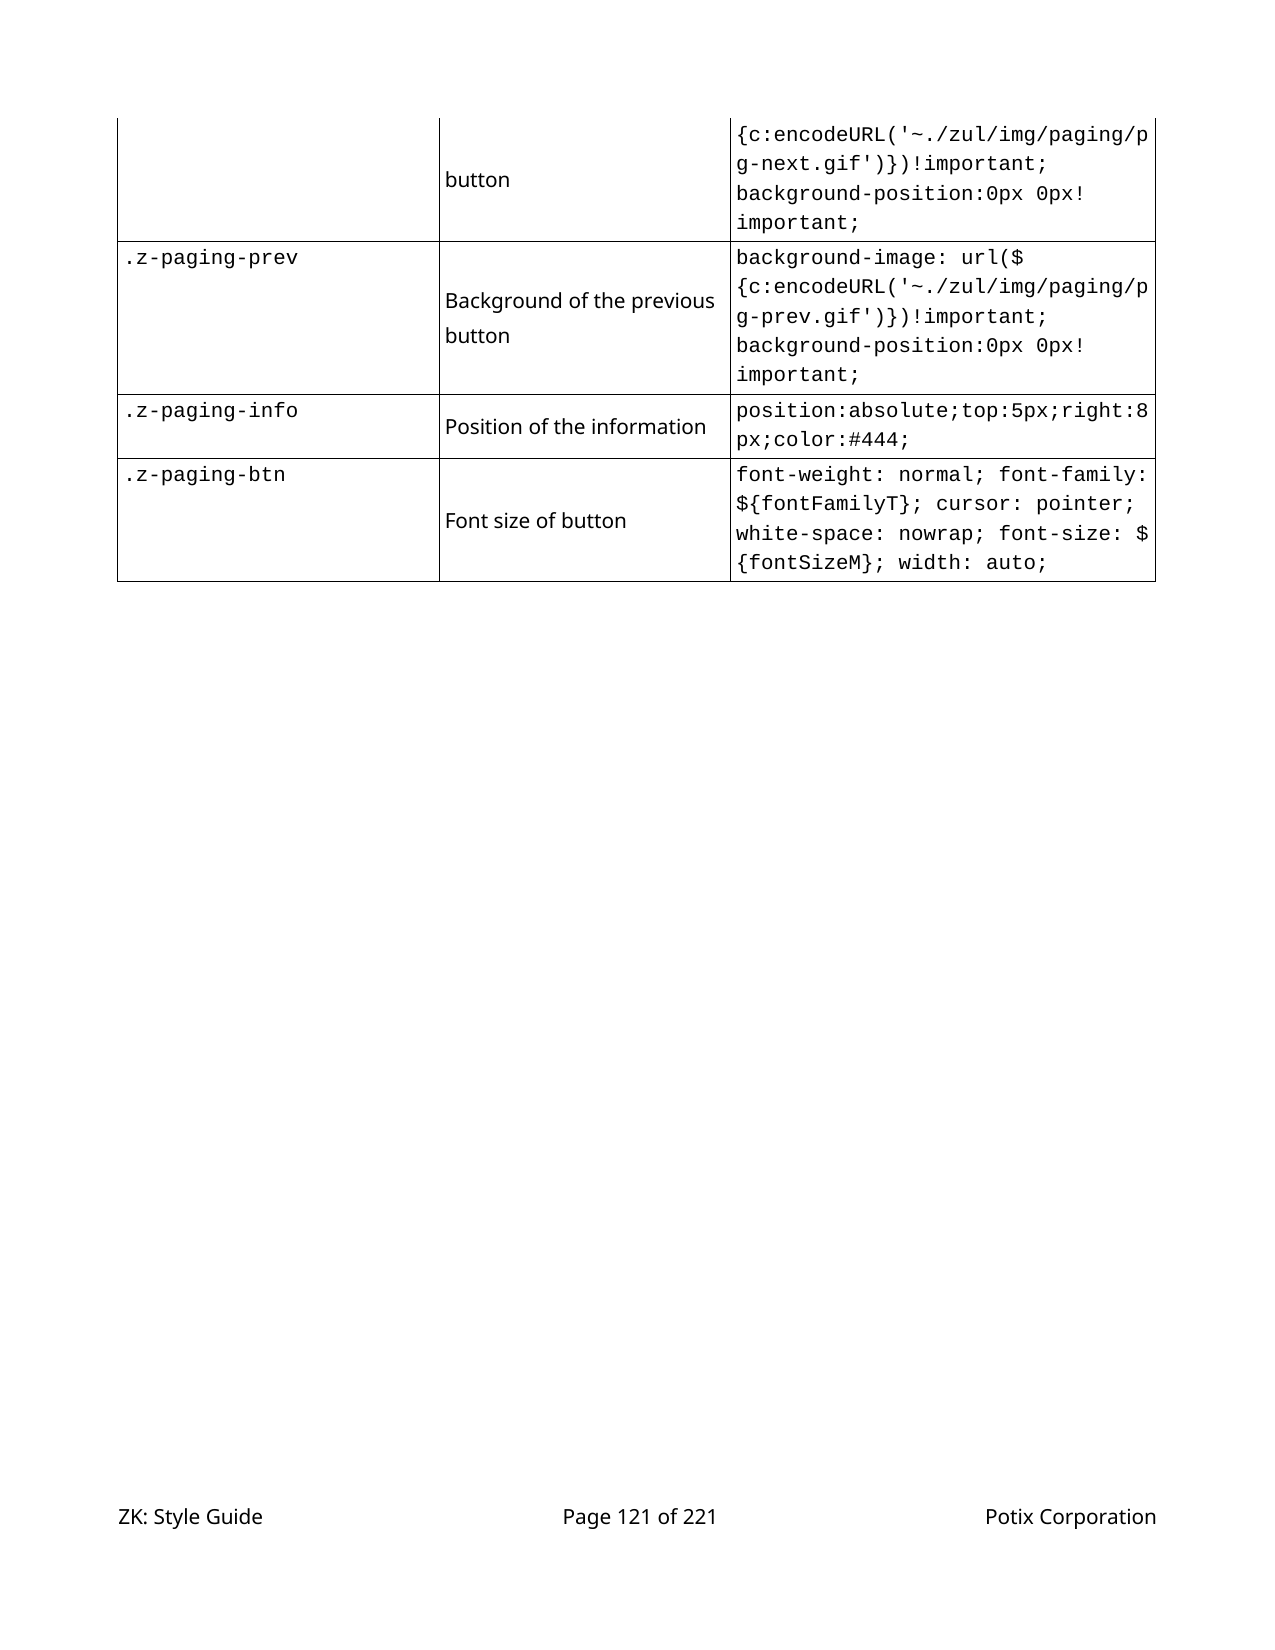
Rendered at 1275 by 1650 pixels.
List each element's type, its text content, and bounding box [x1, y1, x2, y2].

table_cell {c:encodeURL('~./zul/img/paging/pg-next.gif')})!important; background-position:0px 0px!important; [731, 118, 1155, 241]
table_cell button [440, 118, 730, 241]
table_cell font-weight: normal; font-family: ${fontFamilyT}; cursor: pointer; white-space: nowrap; font-size: ${fontSizeM}; width: auto; [731, 459, 1155, 581]
table_cell [118, 118, 439, 241]
table_cell position:absolute;top:5px;right:8px;color:#444; [731, 395, 1155, 458]
table_cell .z-paging-prev [118, 242, 439, 394]
table_cell Position of the information [440, 395, 730, 458]
table_cell .z-paging-info [118, 395, 439, 458]
table_cell .z-paging-btn [118, 459, 439, 581]
table_cell background-image: url(${c:encodeURL('~./zul/img/paging/pg-prev.gif')})!important; background-position:0px 0px!important; [731, 242, 1155, 394]
table_cell Font size of button [440, 459, 730, 581]
table_cell Background of the previous button [440, 242, 730, 394]
